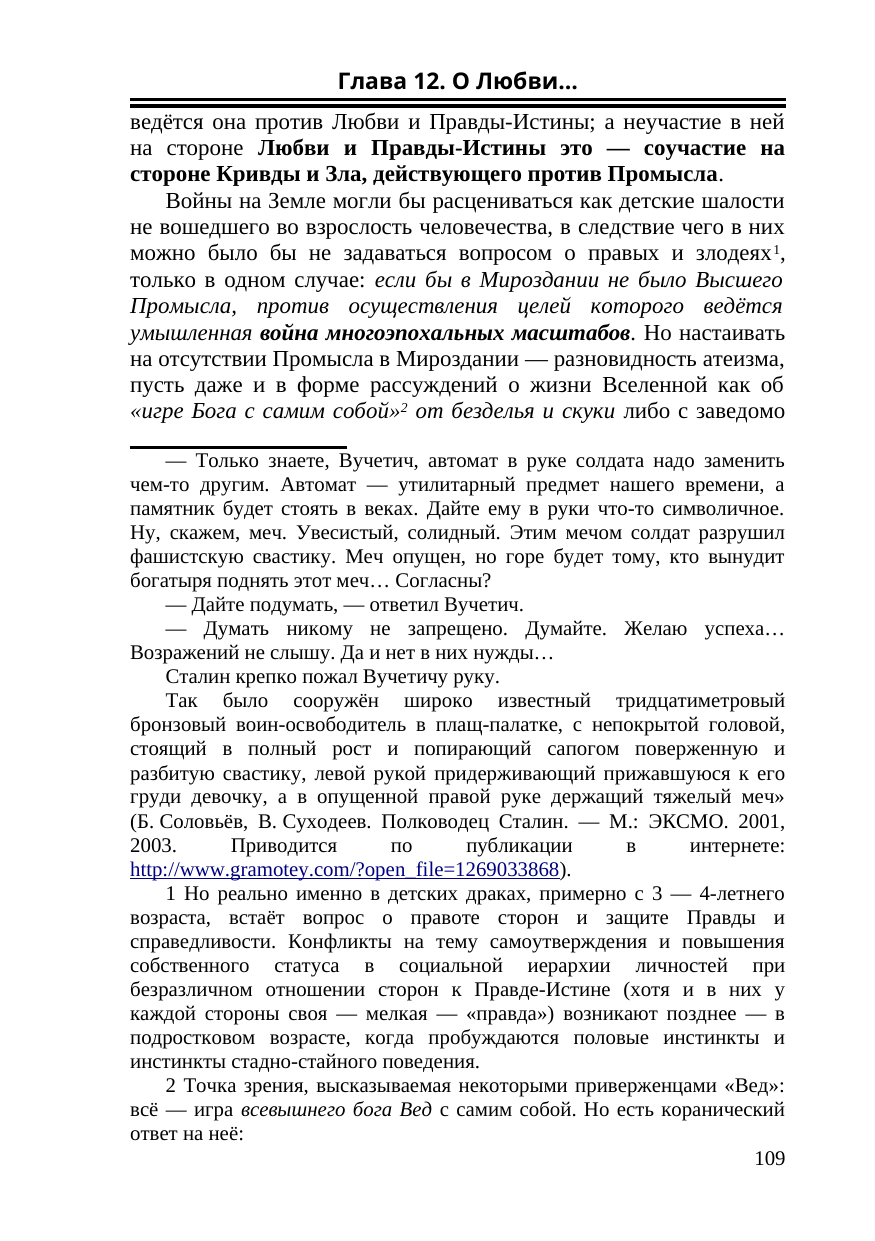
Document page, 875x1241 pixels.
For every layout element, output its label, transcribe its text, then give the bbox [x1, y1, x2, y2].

text ведётся она против Любви и Правды-Истины; а неучастие в ней на стороне Любви и Правды-Истины это — соучастие на стороне Кривды и Зла, действующего против Промысла. [130, 108, 786, 187]
text Точка зрения, высказываемая некоторыми приверженцами «Вед»: всё — игра всевышнего бога Вед с самим собой. Но есть коранический ответ на неё: [130, 1073, 786, 1145]
text — Только знаете, Вучетич, автомат в руке солдата надо заменить чем-то другим. Автомат — утилитарный предмет нашего времени, а памятник будет стоять в веках. Дайте ему в руки что-то символичное. Ну, скажем, меч. Увесистый, солидный. Этим мечом солдат разрушил фашистскую свастику. Меч опущен, но горе будет тому, кто вынудит богатыря поднять этот меч… Согласны? [130, 448, 786, 592]
text Но реально именно в детских драках, примерно с 3 — 4-летнего возраста, встаёт вопрос о правоте сторон и защите Правды и справедливости. Конфликты на тему самоутверждения и повышения собственного статуса в социальной иерархии личностей при безразличном отношении сторон к Правде-Истине (хотя и в них у каждой стороны своя — мелкая — «правда») возникают позднее — в подростковом возрасте, когда пробуждаются половые инстинкты и инстинкты стадно-стайного поведения. [130, 881, 786, 1073]
text Сталин крепко пожал Вучетичу руку. [130, 664, 786, 688]
text Войны на Земле могли бы расцениваться как детские шалости не вошедшего во взрослость человечества, в следствие чего в них можно было бы не задаваться вопросом о правых и злодеях, только в одном случае: если бы в Мироздании не было Высшего Промысла, против осуществления целей которого ведётся умышленная война многоэпохальных масштабов. Но настаивать на отсутствии Промысла в Мироздании — разновидность атеизма, пусть даже и в форме рассуждений о жизни Вселенной как об «игре Бога с самим собой» от безделья и скуки либо с заведомо [130, 187, 786, 424]
text — Думать никому не запрещено. Думайте. Желаю успеха… Возражений не слышу. Да и нет в них нужды… [130, 616, 786, 664]
text Так было сооружён широко известный тридцатиметровый бронзовый воин-освободитель в плащ-палатке, с непокрытой головой, стоящий в полный рост и попирающий сапогом поверженную и разбитую свастику, левой рукой придерживающий прижавшуюся к его груди девочку, а в опущенной правой руке держащий тяжелый меч» (Б. Соловьёв, В. Су­хо­де­ев. Полководец Сталин. — М.: ЭКСМО. 2001, 2003. Приводится по публикации в интернете: http://www.gramotey.com/?open_file=1269033868). [130, 688, 786, 881]
text — Дайте подумать, — ответил Вучетич. [130, 592, 786, 616]
